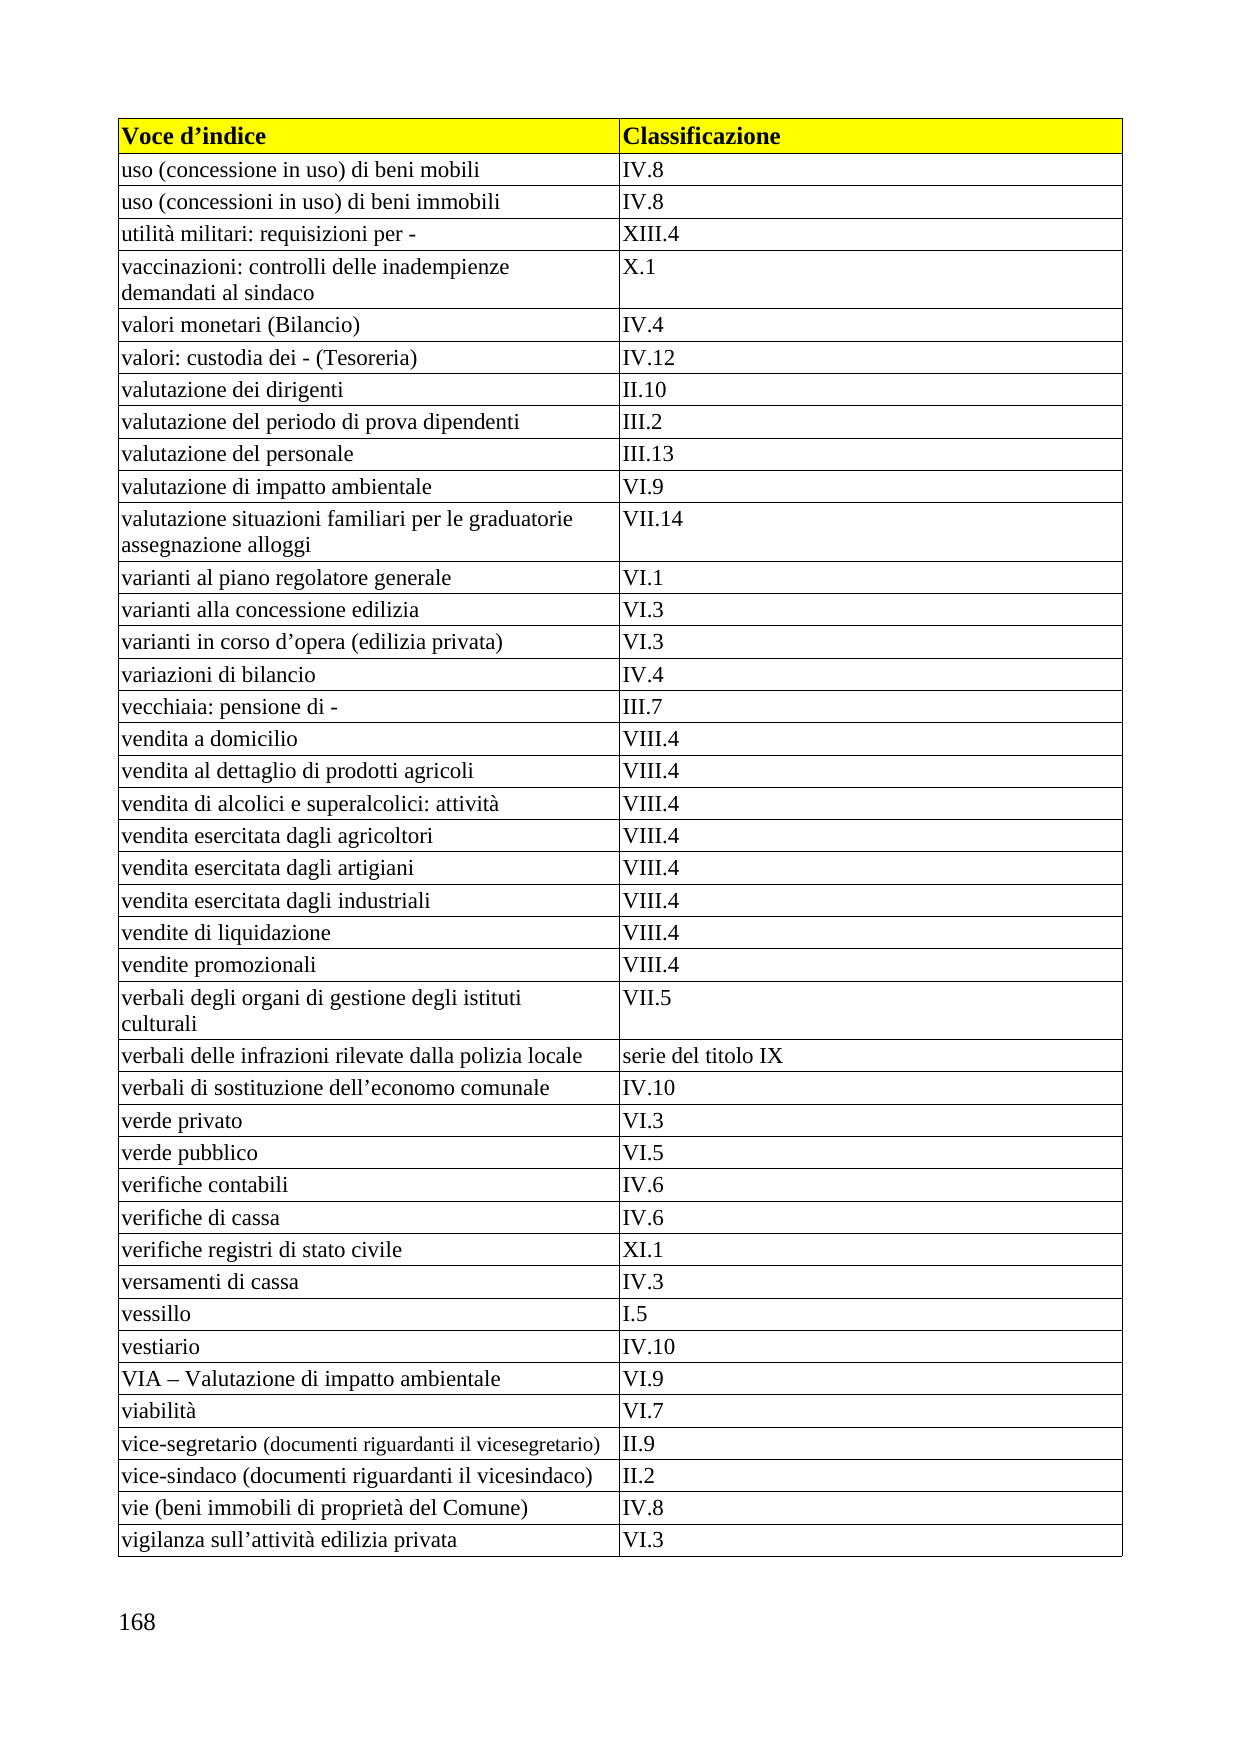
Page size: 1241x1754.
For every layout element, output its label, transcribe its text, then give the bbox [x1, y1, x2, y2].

table_cell XIII.4 [620, 219, 1122, 250]
table_header Voce d’indice [119, 119, 619, 153]
table_cell vessillo [119, 1299, 619, 1330]
table_cell VI.9 [620, 471, 1122, 502]
table_cell valutazione del personale [119, 439, 619, 470]
table_cell vendite promozionali [119, 949, 619, 981]
table_cell verifiche di cassa [119, 1202, 619, 1233]
table_cell IV.10 [620, 1331, 1122, 1362]
table_cell uso (concessioni in uso) di beni immobili [119, 186, 619, 217]
table_cell vendita a domicilio [119, 723, 619, 754]
table_cell II.2 [620, 1460, 1122, 1491]
table_cell VIII.4 [620, 852, 1122, 884]
table_cell VI.1 [620, 562, 1122, 593]
table_cell III.2 [620, 406, 1122, 437]
table_cell verifiche registri di stato civile [119, 1234, 619, 1265]
table_cell VIA – Valutazione di impatto ambientale [119, 1363, 619, 1394]
table_cell IV.6 [620, 1202, 1122, 1233]
table_cell X.1 [620, 251, 1122, 308]
table_cell verde pubblico [119, 1137, 619, 1168]
table_cell VIII.4 [620, 885, 1122, 916]
table_cell verbali delle infrazioni rilevate dalla polizia locale [119, 1040, 619, 1071]
table_cell II.9 [620, 1428, 1122, 1459]
table_cell VIII.4 [620, 723, 1122, 754]
table_cell verifiche contabili [119, 1169, 619, 1201]
table_cell verbali degli organi di gestione degli istituti culturali [119, 982, 619, 1039]
table_cell VI.5 [620, 1137, 1122, 1168]
table_cell IV.8 [620, 1492, 1122, 1523]
table_cell varianti alla concessione edilizia [119, 594, 619, 625]
table_cell VIII.4 [620, 788, 1122, 819]
table_cell vendita esercitata dagli agricoltori [119, 820, 619, 851]
table_cell vendita al dettaglio di prodotti agricoli [119, 756, 619, 787]
table_cell VI.3 [620, 626, 1122, 658]
table_cell valori: custodia dei - (Tesoreria) [119, 342, 619, 373]
table_cell IV.8 [620, 154, 1122, 185]
table_cell vendita esercitata dagli artigiani [119, 852, 619, 884]
table_cell III.7 [620, 691, 1122, 722]
table_cell VIII.4 [620, 949, 1122, 981]
table_cell VI.3 [620, 594, 1122, 625]
table_cell vendite di liquidazione [119, 917, 619, 948]
table_cell VII.5 [620, 982, 1122, 1039]
table_cell IV.12 [620, 342, 1122, 373]
table_cell VIII.4 [620, 756, 1122, 787]
table_cell viabilità [119, 1395, 619, 1427]
table_cell valutazione dei dirigenti [119, 374, 619, 405]
table_cell II.10 [620, 374, 1122, 405]
table_cell uso (concessione in uso) di beni mobili [119, 154, 619, 185]
table_cell IV.6 [620, 1169, 1122, 1201]
table_cell VIII.4 [620, 820, 1122, 851]
table_cell valutazione di impatto ambientale [119, 471, 619, 502]
table_cell utilità militari: requisizioni per - [119, 219, 619, 250]
table_cell verbali di sostituzione dell’economo comunale [119, 1072, 619, 1104]
table_cell IV.4 [620, 309, 1122, 341]
table_cell XI.1 [620, 1234, 1122, 1265]
table_cell vaccinazioni: controlli delle inadempienze demandati al sindaco [119, 251, 619, 308]
table_cell IV.8 [620, 186, 1122, 217]
table_cell vice-sindaco (documenti riguardanti il vicesindaco) [119, 1460, 619, 1491]
table_cell verde privato [119, 1105, 619, 1136]
table_cell vestiario [119, 1331, 619, 1362]
table_cell VI.9 [620, 1363, 1122, 1394]
table_cell vendita esercitata dagli industriali [119, 885, 619, 916]
table_cell varianti al piano regolatore generale [119, 562, 619, 593]
table_cell III.13 [620, 439, 1122, 470]
table_cell VII.14 [620, 503, 1122, 561]
table_cell valutazione del periodo di prova dipendenti [119, 406, 619, 437]
table_cell IV.4 [620, 659, 1122, 690]
table_cell I.5 [620, 1299, 1122, 1330]
table_cell serie del titolo IX [620, 1040, 1122, 1071]
table_cell VI.3 [620, 1105, 1122, 1136]
table_cell VI.7 [620, 1395, 1122, 1427]
table_cell vie (beni immobili di proprietà del Comune) [119, 1492, 619, 1523]
table_cell IV.3 [620, 1266, 1122, 1297]
table_cell VIII.4 [620, 917, 1122, 948]
table_cell IV.10 [620, 1072, 1122, 1104]
table_cell vigilanza sull’attività edilizia privata [119, 1525, 619, 1556]
table_cell variazioni di bilancio [119, 659, 619, 690]
table_cell versamenti di cassa [119, 1266, 619, 1297]
table_header Classificazione [620, 119, 1122, 153]
table_cell valori monetari (Bilancio) [119, 309, 619, 341]
table_cell varianti in corso d’opera (edilizia privata) [119, 626, 619, 658]
table_cell valutazione situazioni familiari per le graduatorie assegnazione alloggi [119, 503, 619, 561]
table_cell vendita di alcolici e superalcolici: attività [119, 788, 619, 819]
table_cell vice-segretario (documenti riguardanti il vicesegretario) [119, 1428, 619, 1459]
table_cell vecchiaia: pensione di - [119, 691, 619, 722]
table_cell VI.3 [620, 1525, 1122, 1556]
